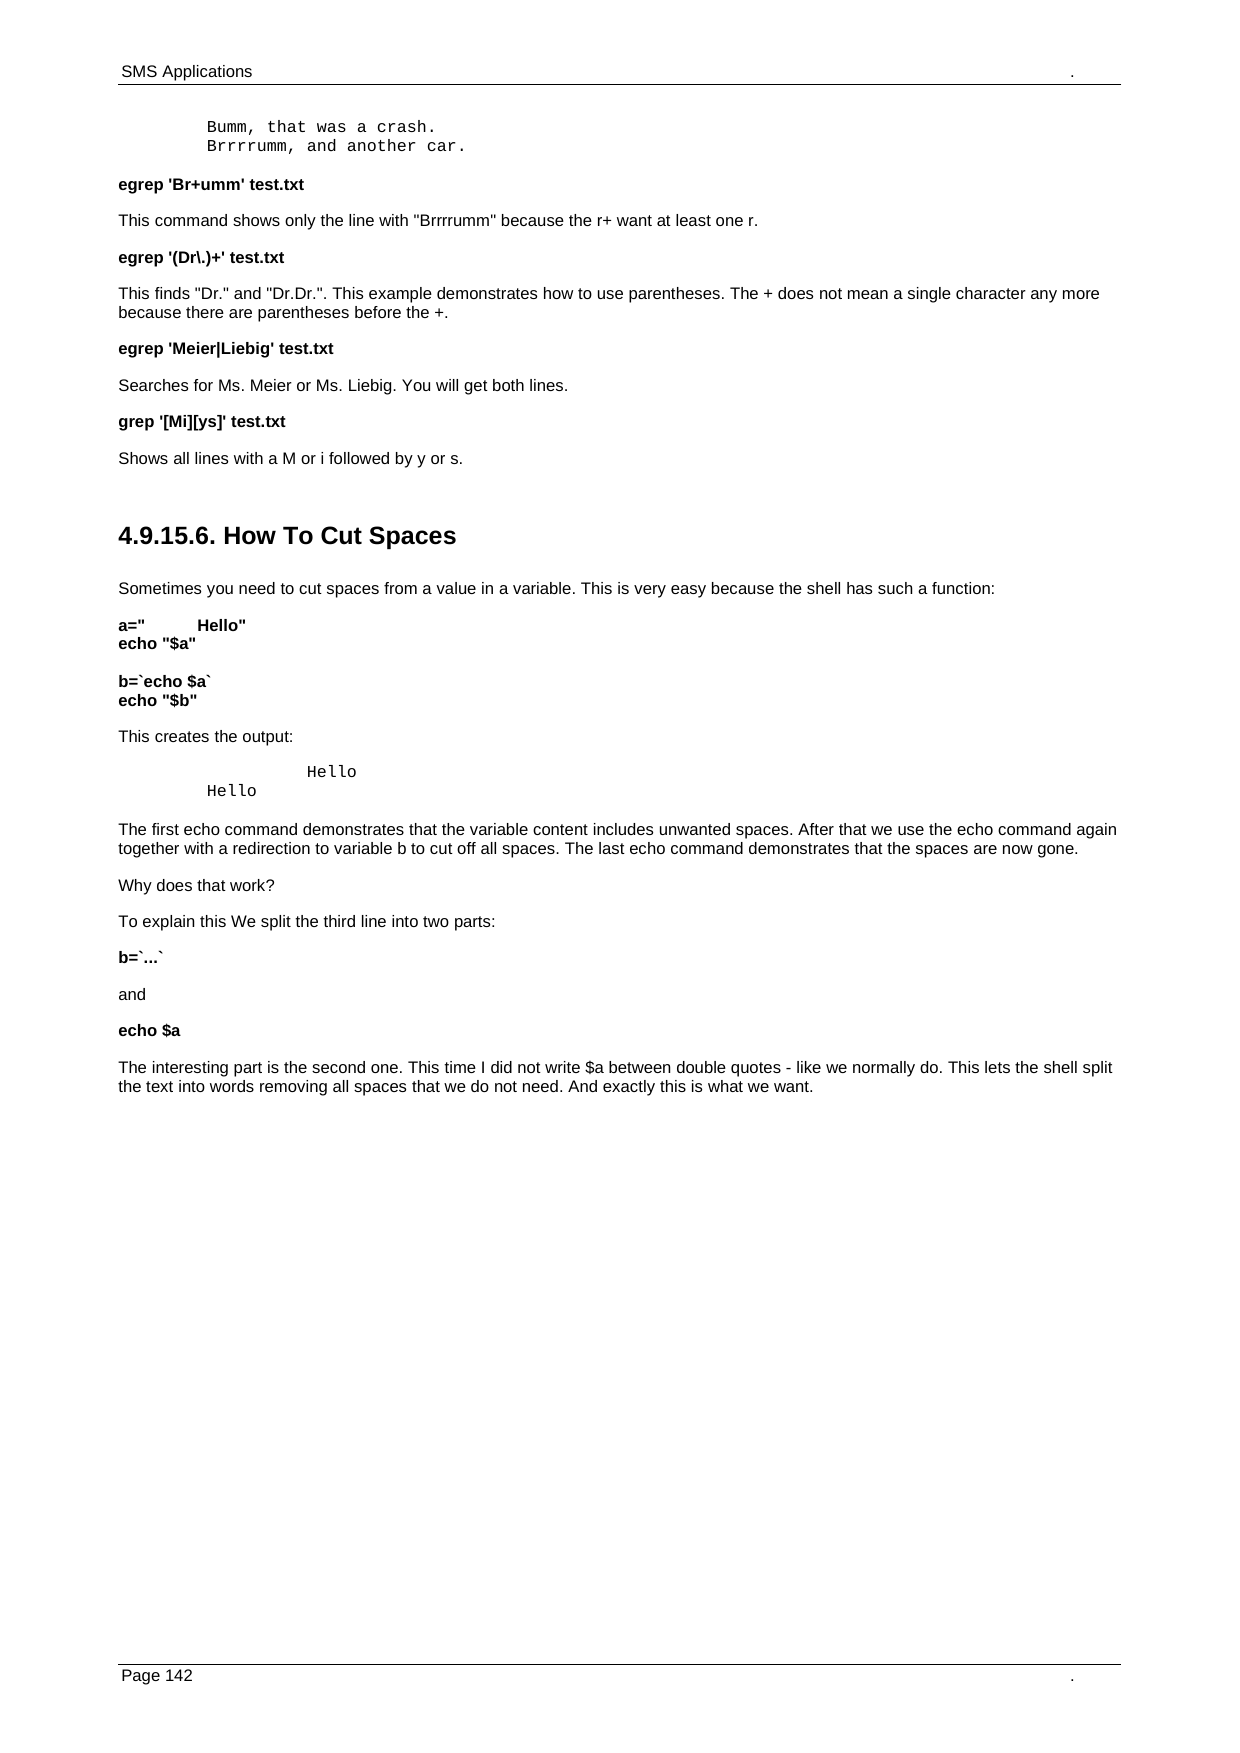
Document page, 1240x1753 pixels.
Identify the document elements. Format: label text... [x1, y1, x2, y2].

text b=`...` [118, 949, 1121, 967]
text The first echo command demonstrates that the variable content includes unwanted spaces. After that we use the echo command again together with a redirection to variable b to cut off all spaces. The last echo command demonstrates that the spaces are now gone. [118, 821, 1121, 858]
text This creates the output: [118, 727, 1121, 746]
text egrep '(Dr\.)+' test.txt [118, 248, 1121, 267]
text This finds "Dr." and "Dr.Dr.". This example demonstrates how to use parentheses. The + does not mean a single character any more because there are parentheses before the +. [118, 284, 1121, 322]
text Sometimes you need to cut spaces from a value in a variable. This is very easy because the shell has such a function: [118, 579, 1121, 598]
text Searches for Ms. Meier or Ms. Liebig. You will get both lines. [118, 376, 1121, 395]
text Bumm, that was a crash. [207, 118, 1121, 137]
text Why does that work? [118, 876, 1121, 894]
text egrep 'Br+umm' test.txt [118, 175, 1121, 194]
text Shows all lines with a M or i followed by y or s. [118, 449, 1121, 468]
text a=" Hello" echo "$a" b=`echo $a` echo "$b" [118, 616, 1121, 709]
text To explain this We split the third line into two parts: [118, 912, 1121, 931]
text Hello Hello [207, 764, 1121, 802]
text Brrrrumm, and another car. [207, 137, 1121, 156]
text This command shows only the line with "Brrrrumm" because the r+ want at least one r. [118, 211, 1121, 230]
text echo $a [118, 1022, 1121, 1040]
text egrep 'Meier|Liebig' test.txt [118, 339, 1121, 358]
text The interesting part is the second one. This time I did not write $a between double quotes - like we normally do. This lets the shell split the text into words removing all spaces that we do not need. And exactly this is what we want. [118, 1058, 1121, 1096]
text and [118, 985, 1121, 1004]
subtitle How To Cut Spaces [118, 522, 1121, 550]
text grep '[Mi][ys]' test.txt [118, 412, 1121, 431]
